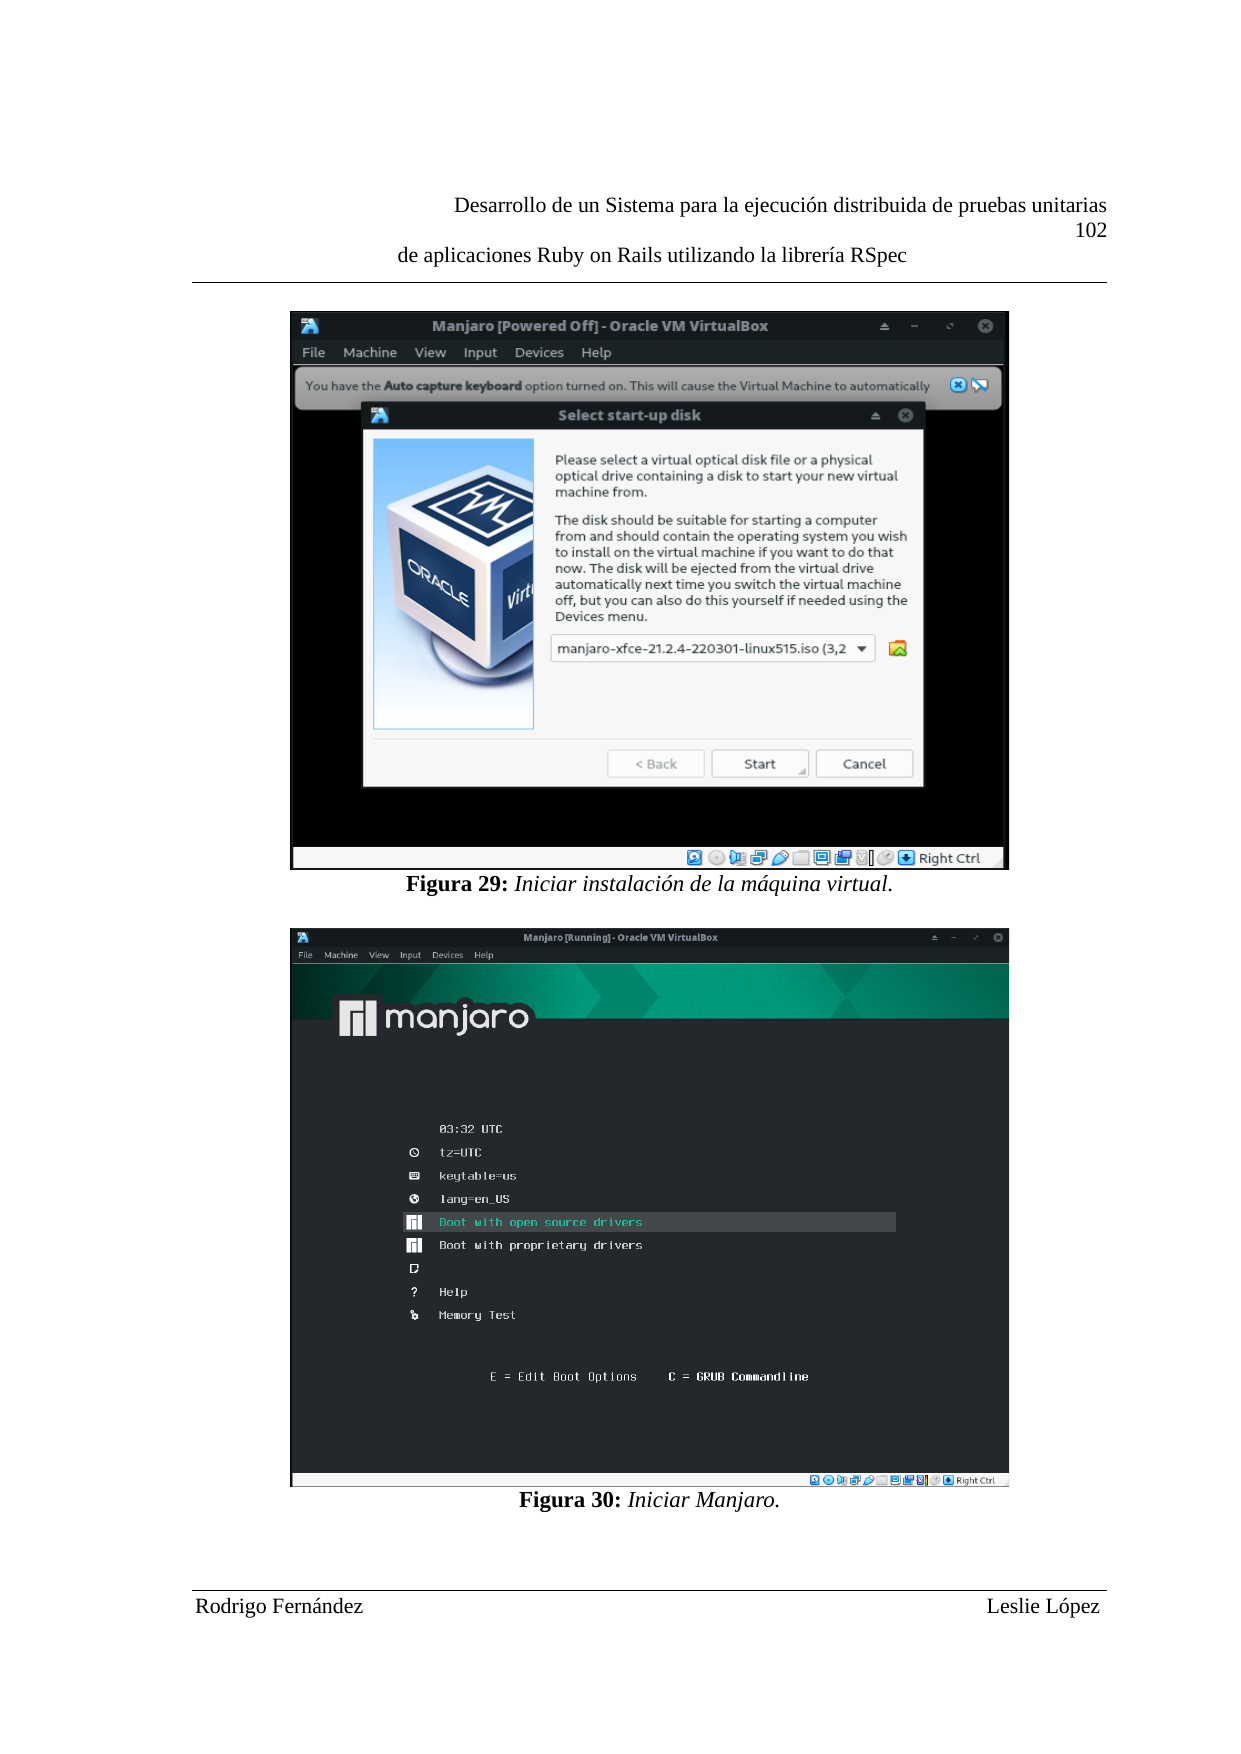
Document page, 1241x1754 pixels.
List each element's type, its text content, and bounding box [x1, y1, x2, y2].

text Figura 30: Iniciar Manjaro. [290, 1487, 1009, 1513]
text Figura 29: Iniciar instalación de la máquina virtual. [290, 870, 1009, 896]
picture [290, 311, 1010, 870]
picture [290, 928, 1010, 1487]
